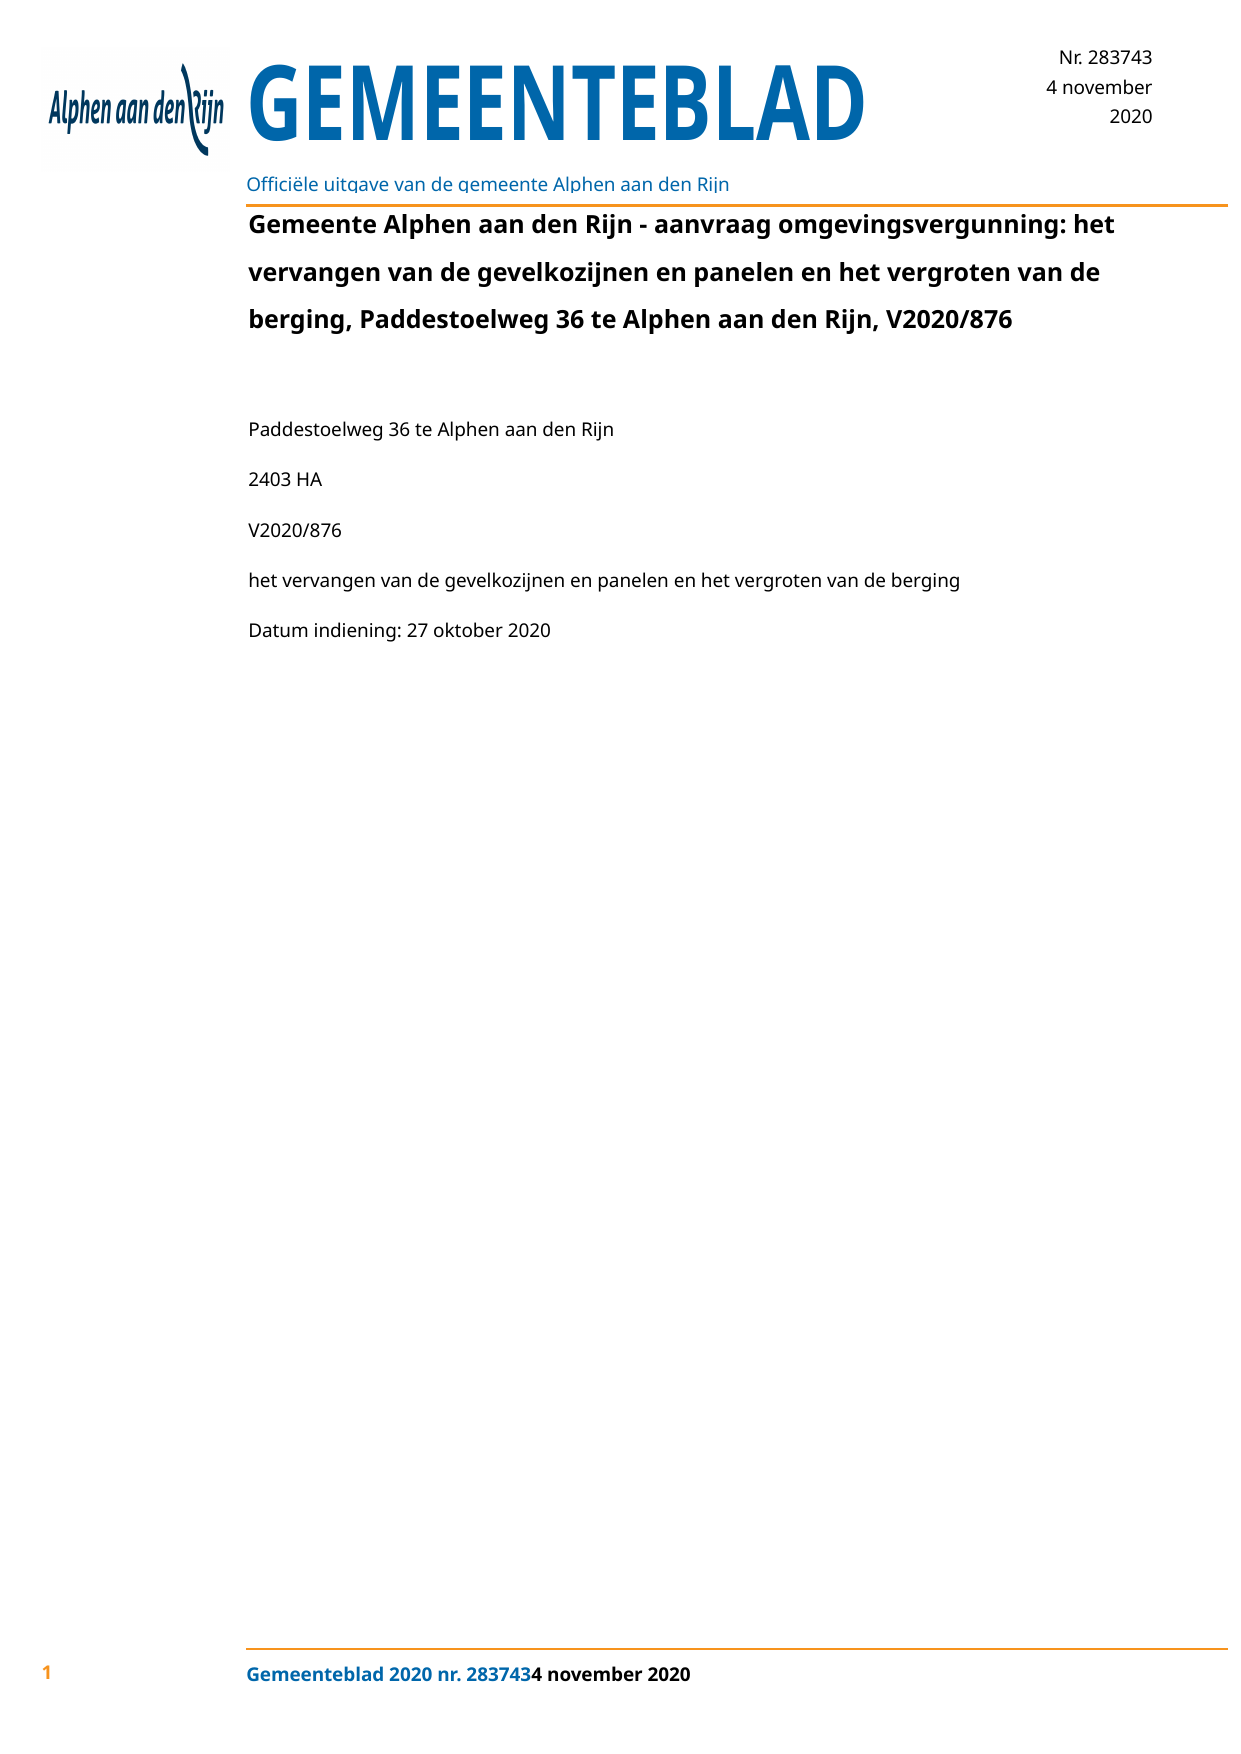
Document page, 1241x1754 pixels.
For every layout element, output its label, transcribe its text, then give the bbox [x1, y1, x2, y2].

text Datum indiening: 27 oktober 2020 [248, 618, 1152, 643]
text V2020/876 [248, 517, 1152, 542]
picture [41, 47, 231, 172]
text Paddestoelweg 36 te Alphen aan den Rijn [248, 416, 1152, 442]
text Gemeente Alphen aan den Rijn - aanvraag omgevingsvergunning: het vervangen van de gevelkozijnen en panelen en het vergroten van de berging, Paddestoelweg 36 te Alphen aan den Rijn, V2020/876 [248, 207, 1152, 336]
text het vervangen van de gevelkozijnen en panelen en het vergroten van de berging [248, 567, 1152, 593]
text 2403 HA [248, 466, 1152, 492]
